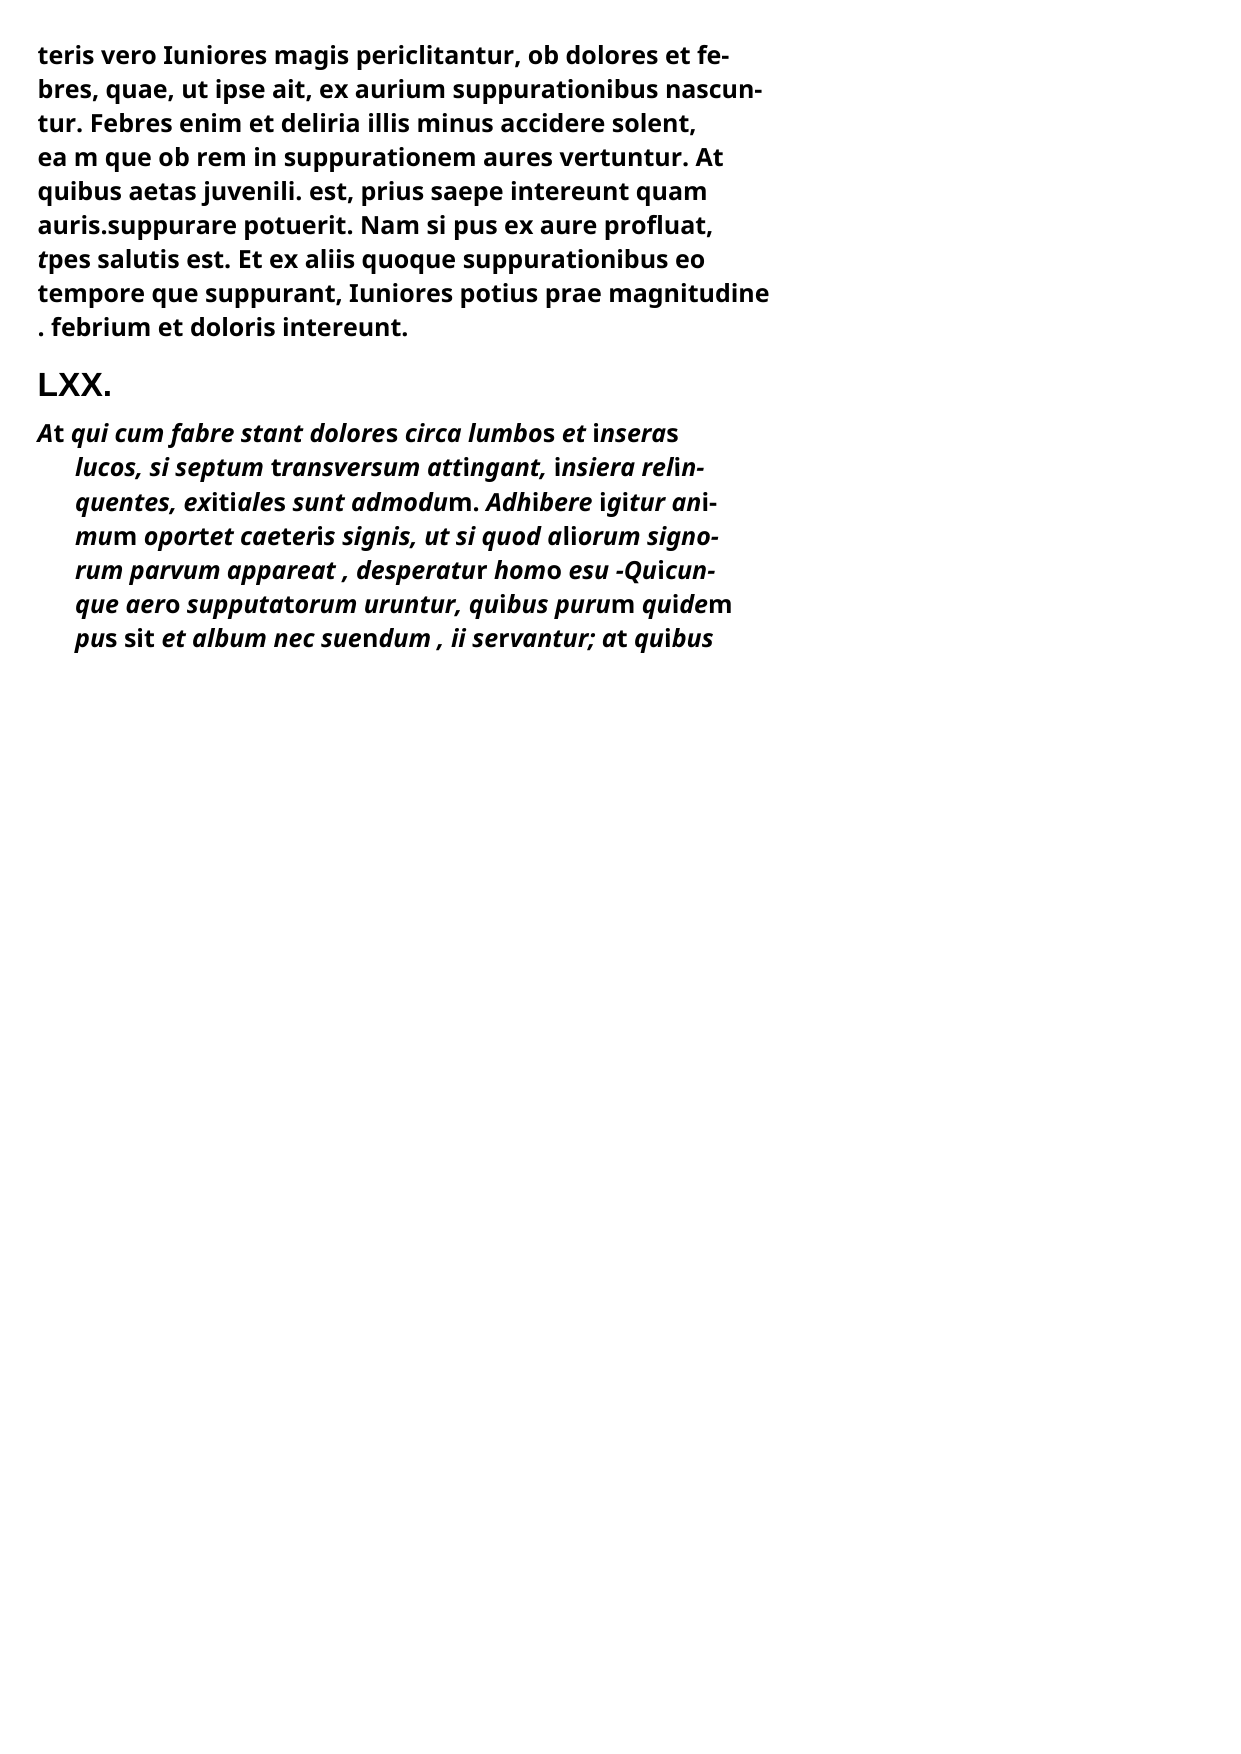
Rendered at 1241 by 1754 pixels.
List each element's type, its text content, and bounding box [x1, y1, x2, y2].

subtitle LXX. [37, 365, 1203, 403]
text teris vero Iuniores magis periclitantur, ob dolores et fe- bres, quae, ut ipse ait, ex aurium suppurationibus nascun- tur. Febres enim et deliria illis minus accidere solent, ea m que ob rem in suppurationem aures vertuntur. At quibus aetas juvenili. est, prius saepe intereunt quam auris.suppurare potuerit. Nam si pus ex aure profluat, tpes salutis est. Et ex aliis quoque suppurationibus eo tempore que suppurant, Iuniores potius prae magnitudine . febrium et doloris intereunt. [37, 37, 1203, 344]
text At qui cum fabre stant dolores circa lumbos et inseras lucos, si septum transversum attingant, insiera relin- quentes, exitiales sunt admodum. Adhibere igitur ani- mum oportet caeteris signis, ut si quod aliorum signo- rum parvum appareat , desperatur homo esu -Quicun- que aero supputatorum uruntur, quibus purum quidem pus sit et album nec suendum , ii servantur; at quibus [37, 416, 1203, 654]
